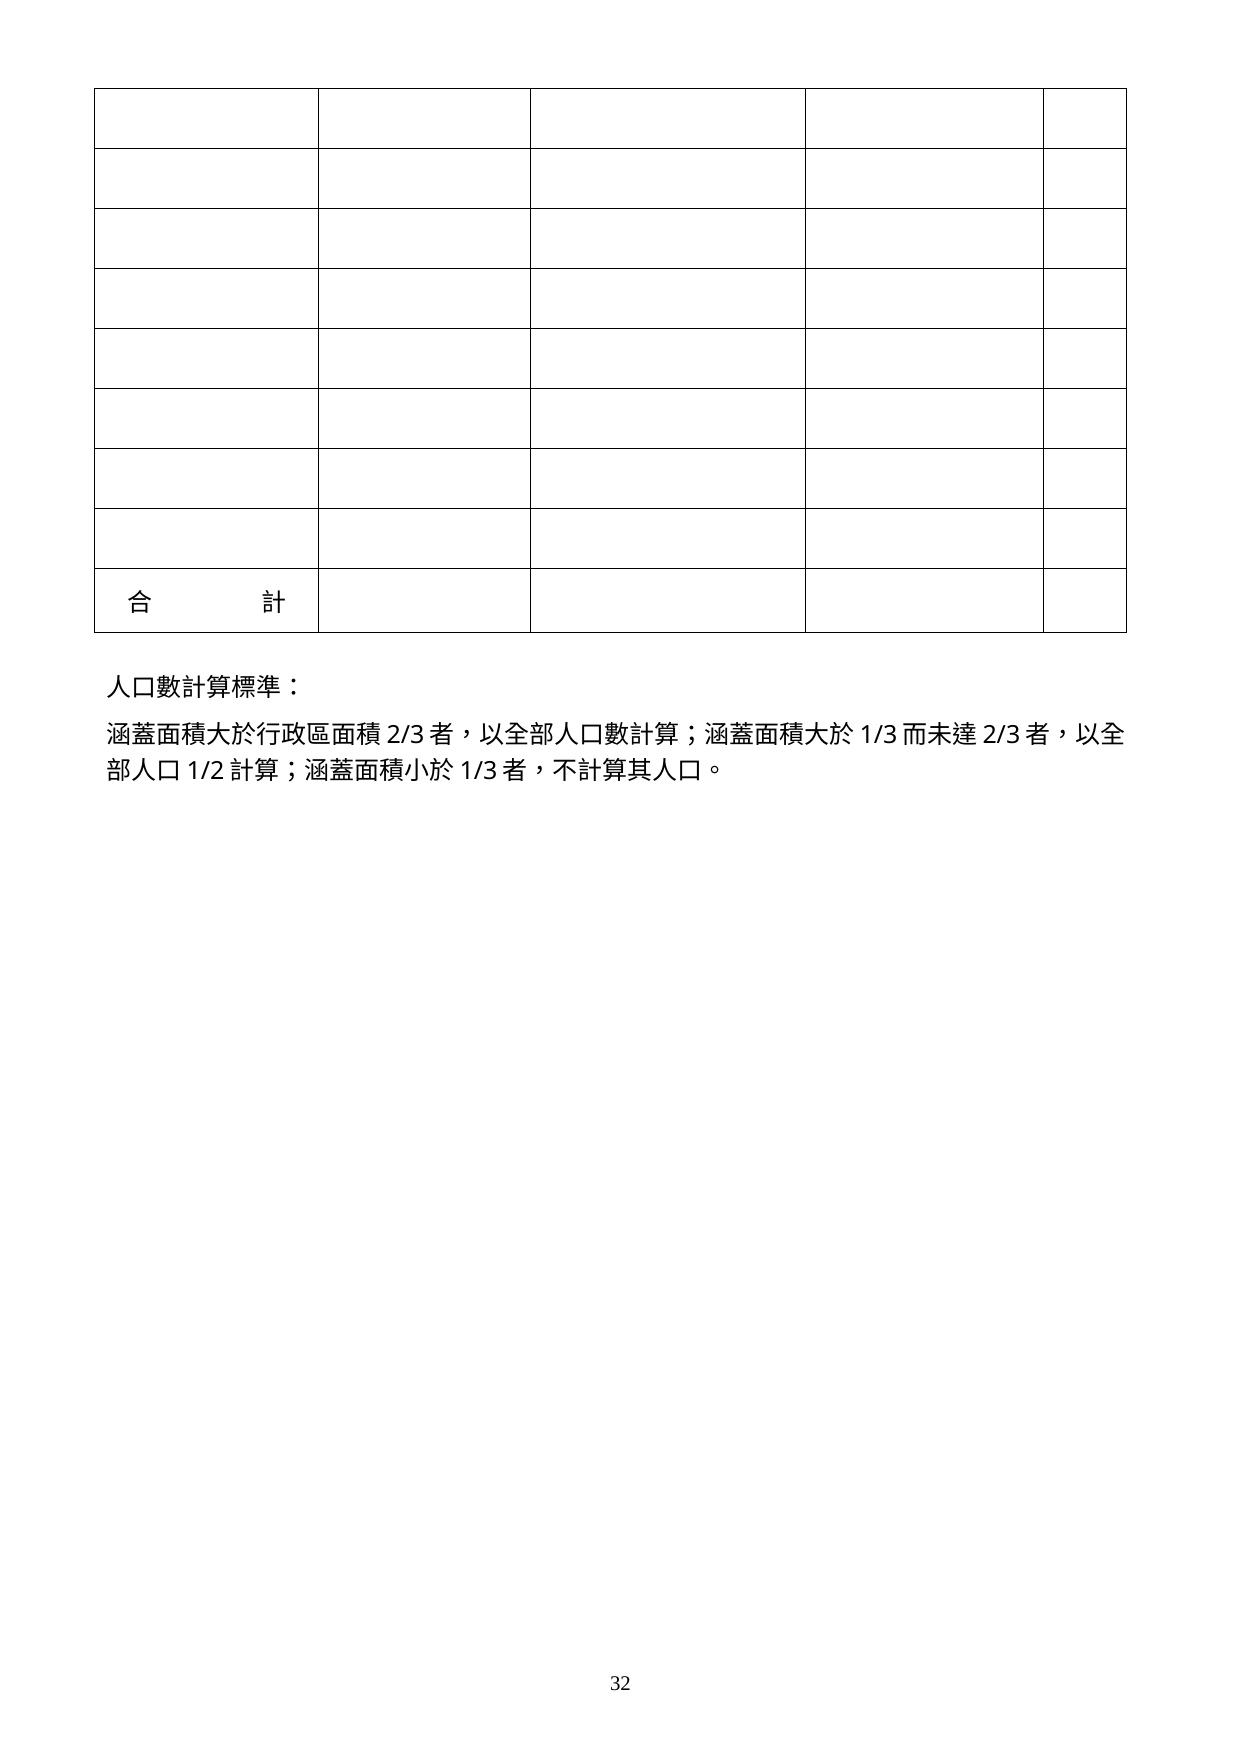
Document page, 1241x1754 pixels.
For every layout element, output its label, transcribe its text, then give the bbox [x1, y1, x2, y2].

table_cell [1044, 509, 1126, 568]
table_cell [531, 449, 805, 508]
table_cell [1044, 449, 1126, 508]
table_cell [806, 509, 1043, 568]
table_cell [531, 149, 805, 208]
table_cell [531, 569, 805, 632]
table_cell [95, 269, 318, 328]
table_cell [806, 209, 1043, 268]
table_cell [806, 269, 1043, 328]
table_cell [1044, 329, 1126, 388]
table_cell [319, 389, 530, 448]
table_cell [806, 449, 1043, 508]
table_cell [806, 569, 1043, 632]
table_cell [319, 209, 530, 268]
table_cell [319, 509, 530, 568]
table_cell [1044, 89, 1126, 148]
table_cell [95, 509, 318, 568]
table_cell [1044, 209, 1126, 268]
table_cell [319, 569, 530, 632]
table_cell [1044, 569, 1126, 632]
table_cell [319, 269, 530, 328]
table_cell [95, 149, 318, 208]
table_cell [806, 89, 1043, 148]
table_cell [531, 269, 805, 328]
text 人口數計算標準： [106, 668, 1134, 704]
table_cell [1044, 389, 1126, 448]
table_cell [806, 329, 1043, 388]
table_cell [531, 389, 805, 448]
table_cell [531, 89, 805, 148]
table_cell [531, 209, 805, 268]
table_cell [806, 149, 1043, 208]
table_cell 合計 [95, 569, 318, 632]
table_cell [1044, 269, 1126, 328]
table_cell [319, 149, 530, 208]
text 涵蓋面積大於行政區面積2/3者，以全部人口數計算；涵蓋面積大於1/3而未達2/3者，以全部人口1/2計算；涵蓋面積小於1/3者，不計算其人口。 [106, 714, 1134, 787]
table_cell [531, 509, 805, 568]
table_cell [319, 89, 530, 148]
table_cell [319, 329, 530, 388]
table_cell [806, 389, 1043, 448]
table_cell [531, 329, 805, 388]
table_cell [319, 449, 530, 508]
table_cell [1044, 149, 1126, 208]
table_cell [95, 389, 318, 448]
table_cell [95, 329, 318, 388]
table_cell [95, 89, 318, 148]
table_cell [95, 449, 318, 508]
table_cell [95, 209, 318, 268]
